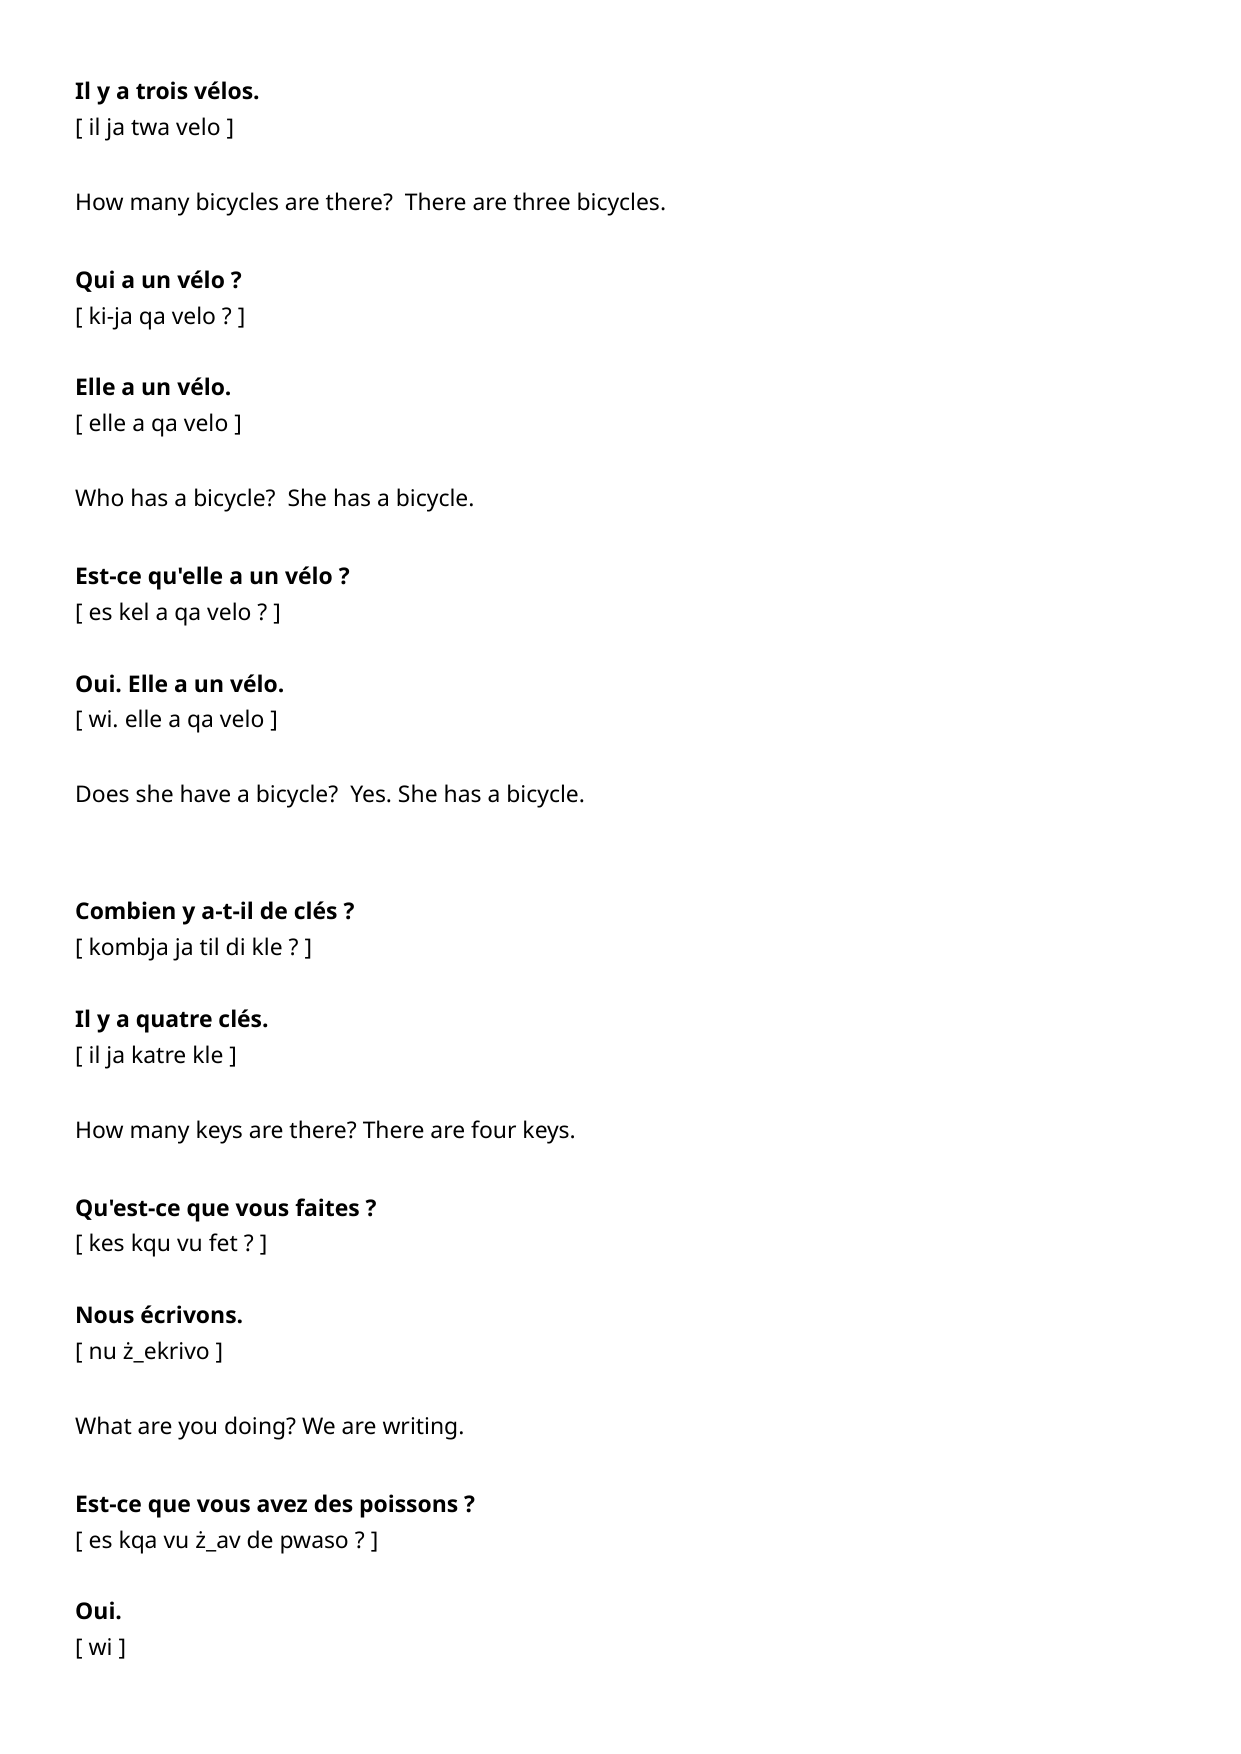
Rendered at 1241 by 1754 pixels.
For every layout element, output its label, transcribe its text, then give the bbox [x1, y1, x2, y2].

text Nous écrivons. [ nu ż_ekrivo ] [75, 1299, 1165, 1366]
text Il y a trois vélos. [ il ja twa velo ] [75, 75, 1165, 142]
text Est-ce qu'elle a un vélo ? [ es kel a qa velo ? ] [75, 560, 1165, 660]
text Elle a un vélo. [ elle a qa velo ] [75, 371, 1165, 438]
text How many bicycles are there? There are three bicycles. [75, 150, 1165, 217]
text Who has a bicycle? She has a bicycle. [75, 446, 1165, 513]
text How many keys are there? There are four keys. [75, 1078, 1165, 1145]
text Il y a quatre clés. [ il ja katre kle ] [75, 1003, 1165, 1070]
text Est-ce que vous avez des poissons ? [ es kqa vu ż_av de pwaso ? ] [75, 1488, 1165, 1588]
text Oui. Elle a un vélo. [ wi. elle a qa velo ] [75, 667, 1165, 735]
text Combien y a-t-il de clés ? [ kombja ja til di kle ? ] [75, 895, 1165, 995]
text Qui a un vélo ? [ ki-ja qa velo ? ] [75, 264, 1165, 364]
text Qu'est-ce que vous faites ? [ kes kqu vu fet ? ] [75, 1191, 1165, 1292]
text Oui. [ wi ] [75, 1595, 1165, 1662]
text Does she have a bicycle? Yes. She has a bicycle. [75, 742, 1165, 809]
text What are you doing? We are writing. [75, 1374, 1165, 1441]
